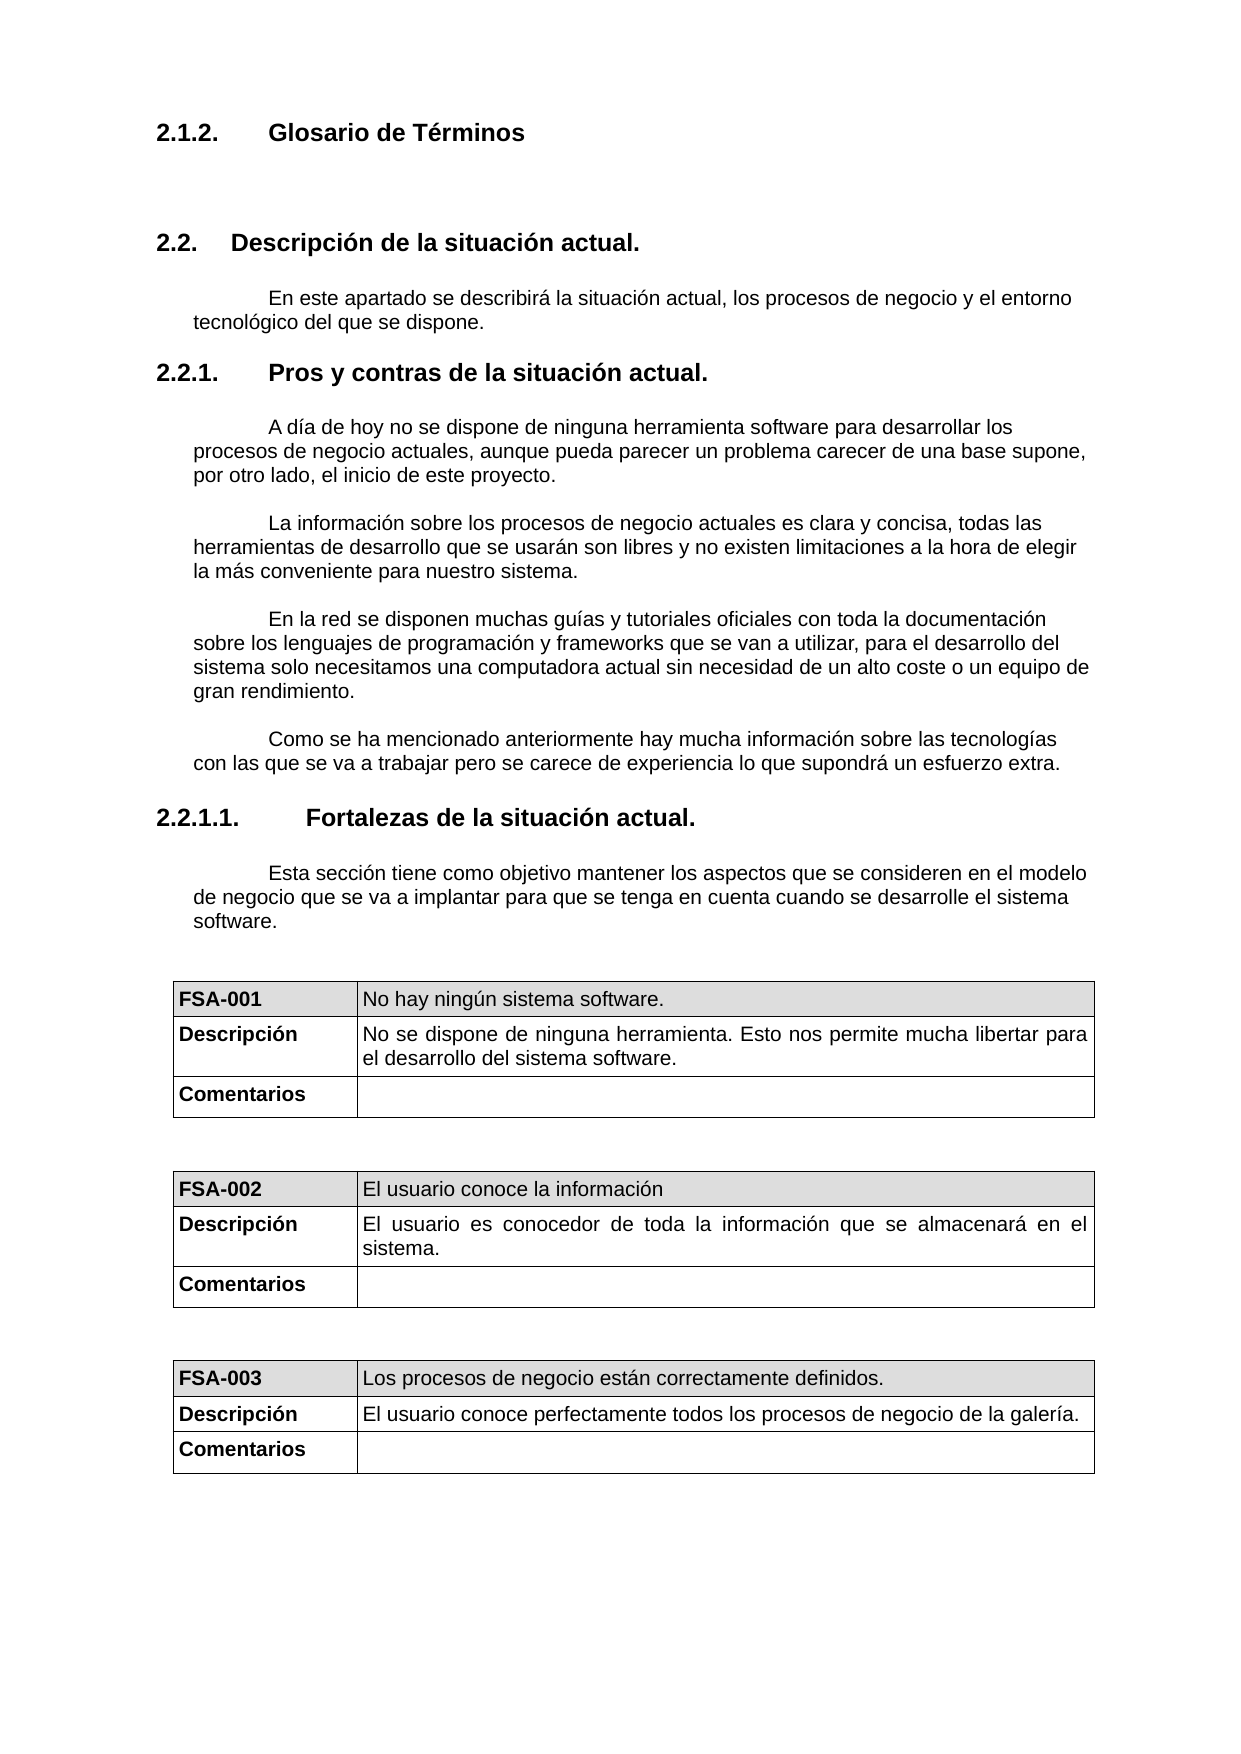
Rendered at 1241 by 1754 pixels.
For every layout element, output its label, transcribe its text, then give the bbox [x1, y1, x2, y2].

table_header No hay ningún sistema software. [358, 982, 1094, 1016]
table_header FSA-003 [174, 1361, 357, 1396]
table_cell Comentarios [174, 1077, 357, 1117]
text En este apartado se describirá la situación actual, los procesos de negocio y el entorno tecnológico del que se dispone. [193, 286, 1093, 334]
list Descripción de la situación actual. [156, 228, 1093, 257]
text La información sobre los procesos de negocio actuales es clara y concisa, todas las herramientas de desarrollo que se usarán son libres y no existen limitaciones a la hora de elegir la más conveniente para nuestro sistema. [193, 511, 1093, 583]
table_cell Descripción [174, 1397, 357, 1431]
list Pros y contras de la situación actual. [156, 358, 1093, 386]
table_cell [358, 1432, 1094, 1472]
list Glosario de Términos [156, 118, 1093, 147]
table_cell Comentarios [174, 1267, 357, 1307]
table_cell No se dispone de ninguna herramienta. Esto nos permite mucha libertar para el desarrollo del sistema software. [358, 1017, 1094, 1076]
text En la red se disponen muchas guías y tutoriales oficiales con toda la documentación sobre los lenguajes de programación y frameworks que se van a utilizar, para el desarrollo del sistema solo necesitamos una computadora actual sin necesidad de un alto coste o un equipo de gran rendimiento. [193, 607, 1093, 703]
text Como se ha mencionado anteriormente hay mucha información sobre las tecnologías con las que se va a trabajar pero se carece de experiencia lo que supondrá un esfuerzo extra. [193, 727, 1093, 774]
table_cell El usuario es conocedor de toda la información que se almacenará en el sistema. [358, 1207, 1094, 1266]
list Fortalezas de la situación actual. [156, 803, 1093, 832]
table_cell Descripción [174, 1207, 357, 1266]
table_header FSA-002 [174, 1172, 357, 1206]
table_header FSA-001 [174, 982, 357, 1016]
table_cell [358, 1077, 1094, 1117]
text A día de hoy no se dispone de ninguna herramienta software para desarrollar los procesos de negocio actuales, aunque pueda parecer un problema carecer de una base supone, por otro lado, el inicio de este proyecto. [193, 415, 1093, 487]
table_cell Descripción [174, 1017, 357, 1076]
table_header Los procesos de negocio están correctamente definidos. [358, 1361, 1094, 1396]
table_cell El usuario conoce perfectamente todos los procesos de negocio de la galería. [358, 1397, 1094, 1431]
table_cell [358, 1267, 1094, 1307]
table_cell Comentarios [174, 1432, 357, 1472]
text Esta sección tiene como objetivo mantener los aspectos que se consideren en el modelo de negocio que se va a implantar para que se tenga en cuenta cuando se desarrolle el sistema software. [193, 861, 1093, 933]
table_header El usuario conoce la información [358, 1172, 1094, 1206]
